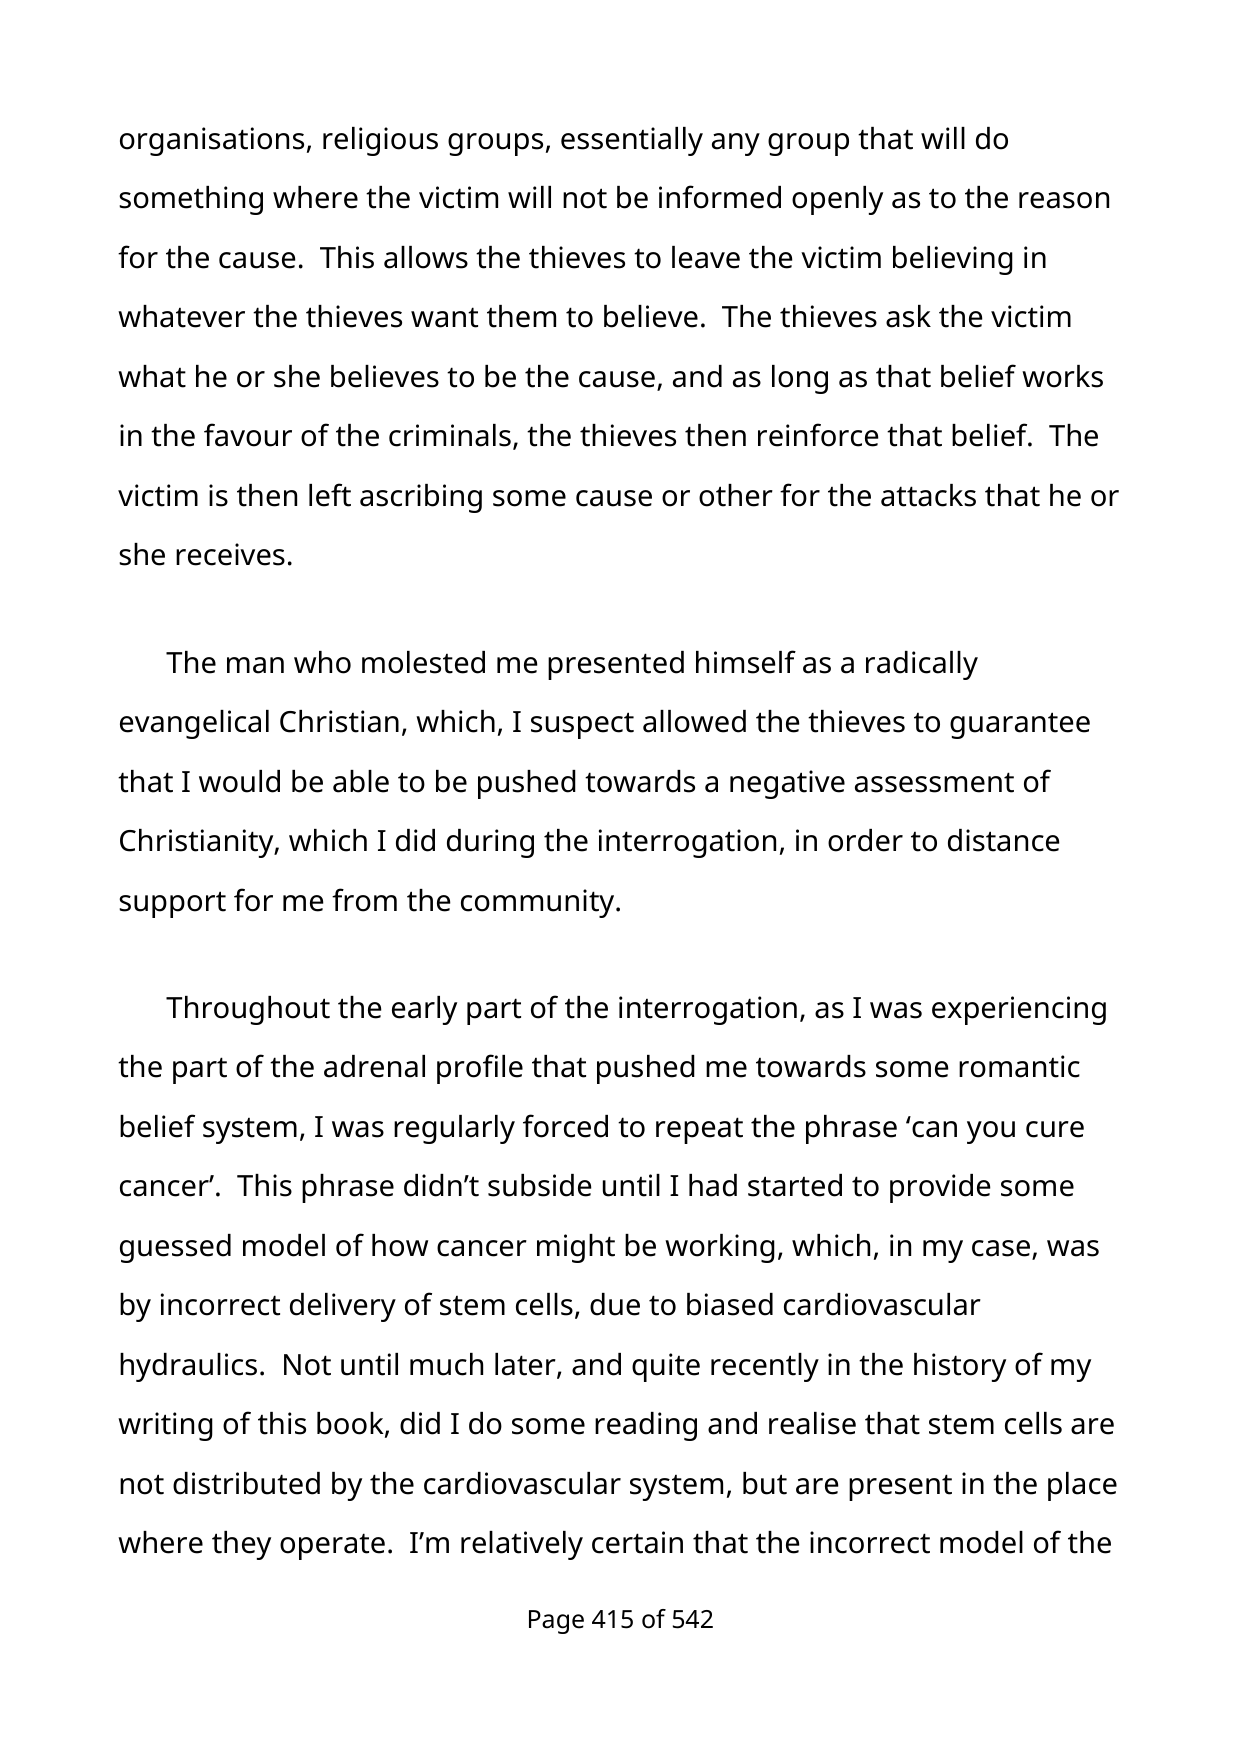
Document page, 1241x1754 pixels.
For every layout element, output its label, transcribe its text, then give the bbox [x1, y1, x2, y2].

text The man who molested me presented himself as a radically evangelical Christian, which, I suspect allowed the thieves to guarantee that I would be able to be pushed towards a negative assessment of Christianity, which I did during the interrogation, in order to distance support for me from the community. [118, 642, 1122, 919]
text Throughout the early part of the interrogation, as I was experiencing the part of the adrenal profile that pushed me towards some romantic belief system, I was regularly forced to repeat the phrase ‘can you cure cancer’. This phrase didn’t subside until I had started to provide some guessed model of how cancer might be working, which, in my case, was by incorrect delivery of stem cells, due to biased cardiovascular hydraulics. Not until much later, and quite recently in the history of my writing of this book, did I do some reading and realise that stem cells are not distributed by the cardiovascular system, but are present in the place where they operate. I’m relatively certain that the incorrect model of the [118, 987, 1122, 1562]
text organisations, religious groups, essentially any group that will do something where the victim will not be informed openly as to the reason for the cause. This allows the thieves to leave the victim believing in whatever the thieves want them to believe. The thieves ask the victim what he or she believes to be the cause, and as long as that belief works in the favour of the criminals, the thieves then reinforce that belief. The victim is then left ascribing some cause or other for the attacks that he or she receives. [118, 118, 1122, 574]
